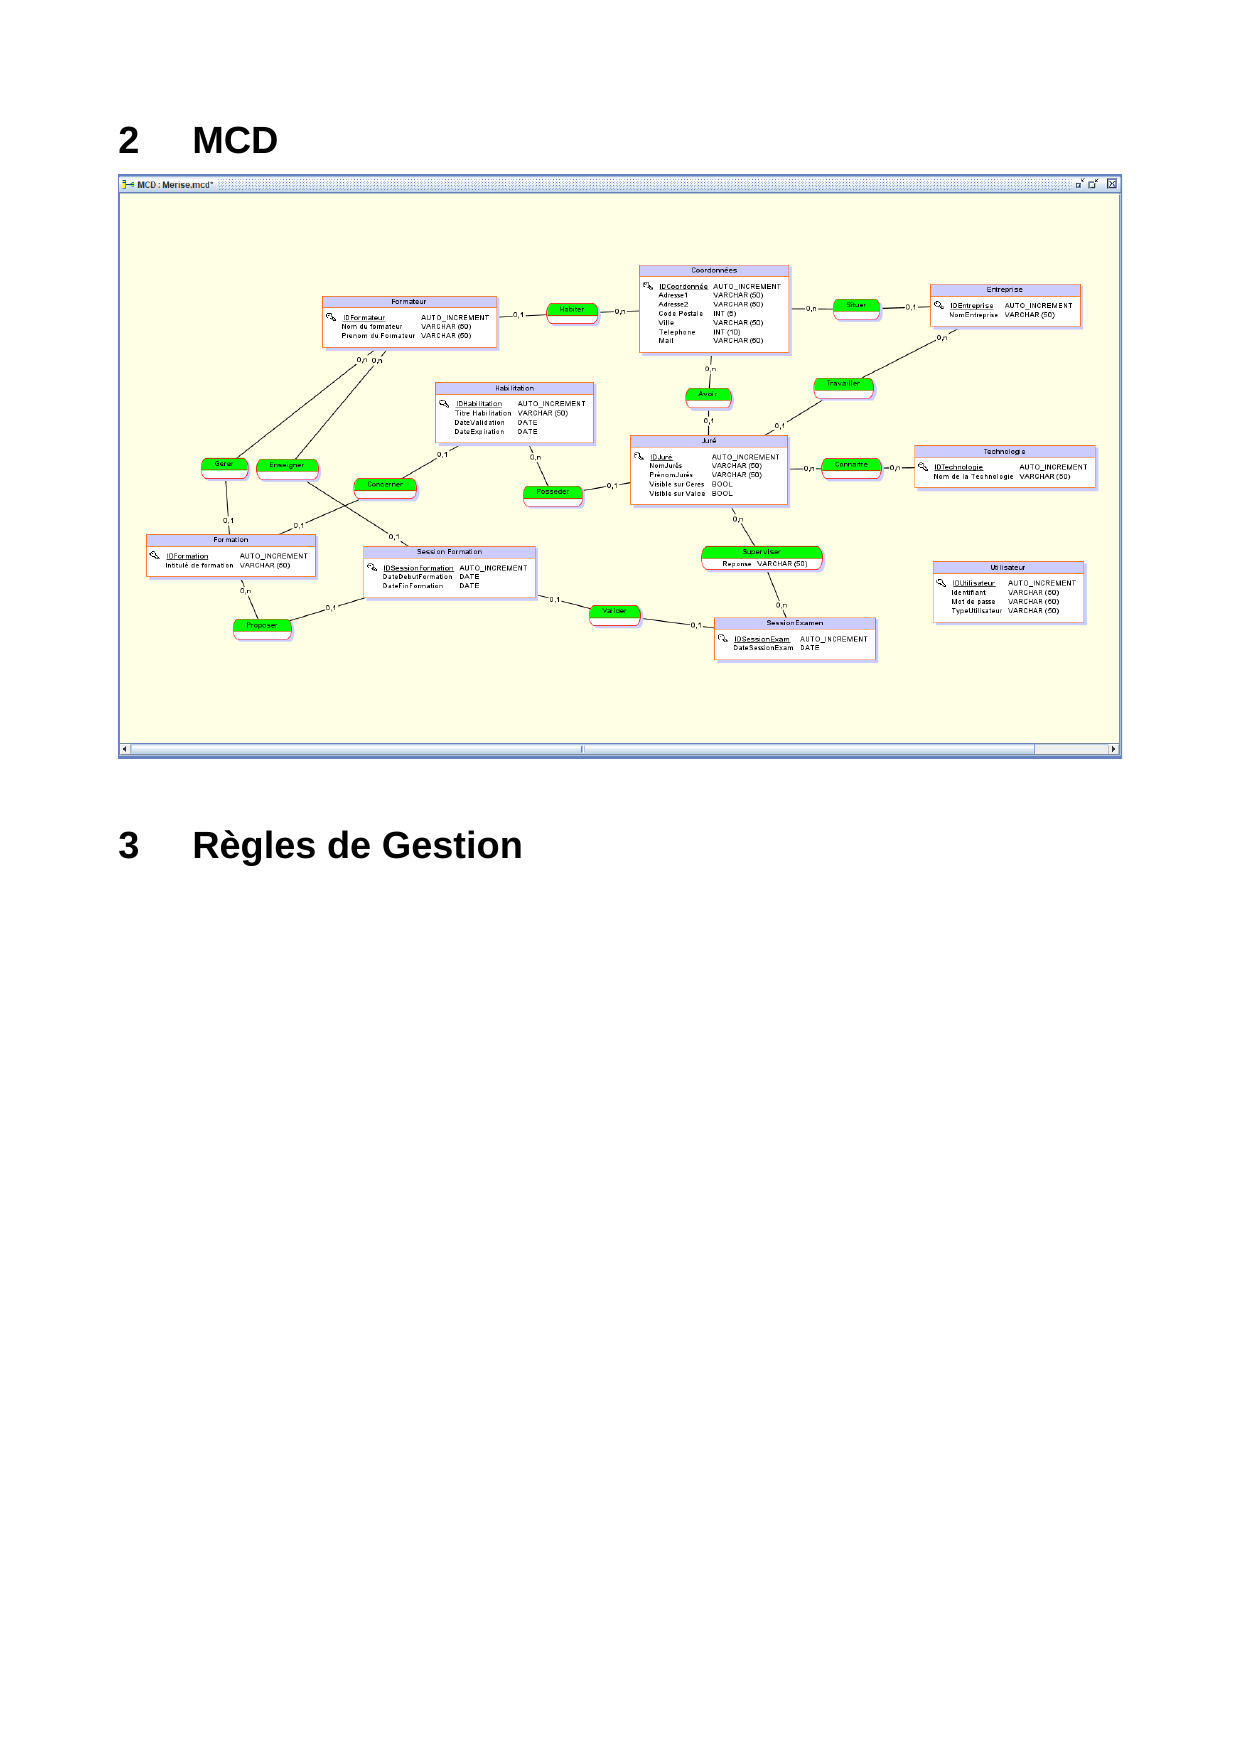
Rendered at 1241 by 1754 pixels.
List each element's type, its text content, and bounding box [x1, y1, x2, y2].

picture [118, 174, 1123, 760]
subtitle Règles de Gestion [118, 823, 1122, 866]
subtitle MCD [118, 118, 1122, 162]
